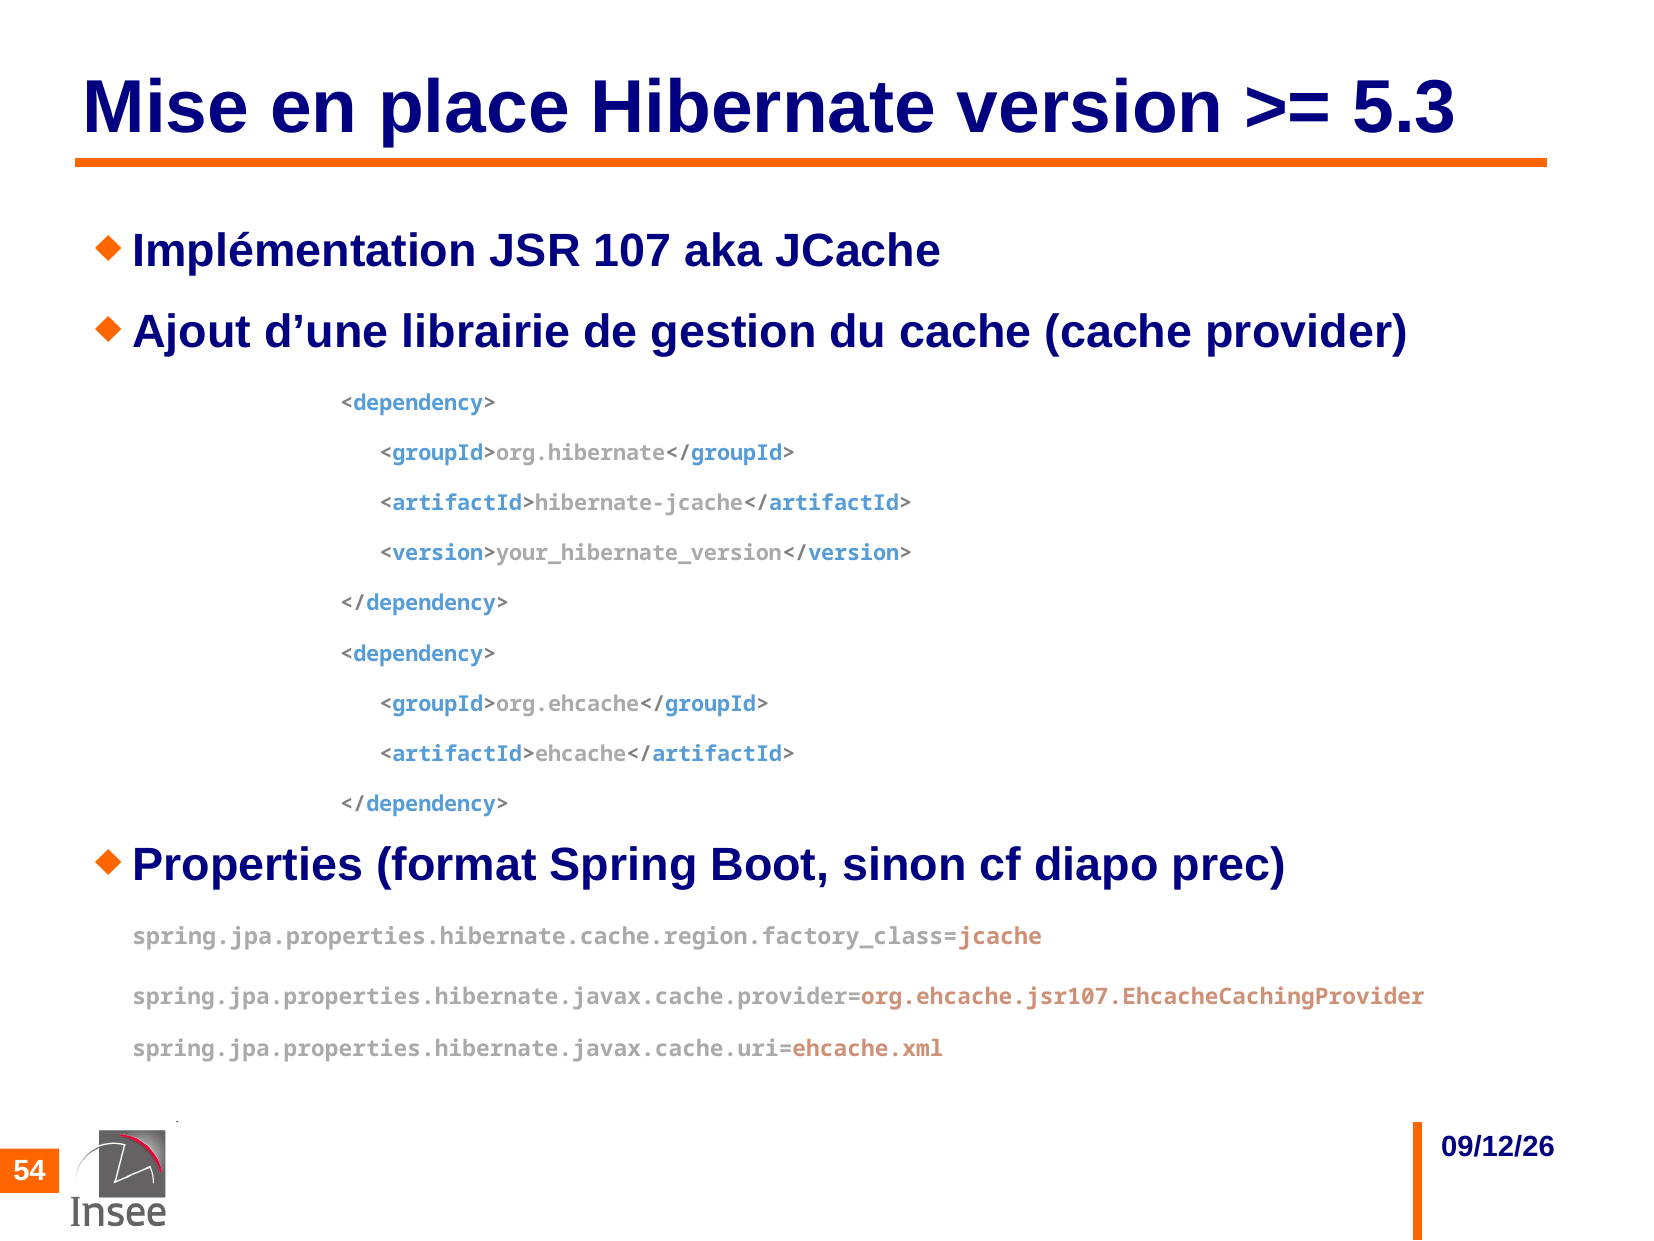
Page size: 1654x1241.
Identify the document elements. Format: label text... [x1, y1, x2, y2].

picture [62, 1121, 178, 1241]
title Mise en place Hibernate version >= 5.3 [82, 49, 1619, 163]
list Implémentation JSR 107 aka JCache Ajout d’une librairie de gestion du cache (cache provider) <dependency> <groupId>org.hibernate</groupId> <artifactId>hibernate-jcache</artifactId> <version>your_hibernate_version</version> </dependency> <dependency> <groupId>org.ehcache</groupId> <artifactId>ehcache</artifactId> </dependency> Properties (format Spring Boot, sinon cf diapo prec) spring.jpa.properties.hibernate.cache.region.factory_class=jcache spring.jpa.properties.hibernate.javax.cache.provider=org.ehcache.jsr107.EhcacheCachingProvider spring.jpa.properties.hibernate.javax.cache.uri=ehcache.xml [82, 224, 1571, 1063]
